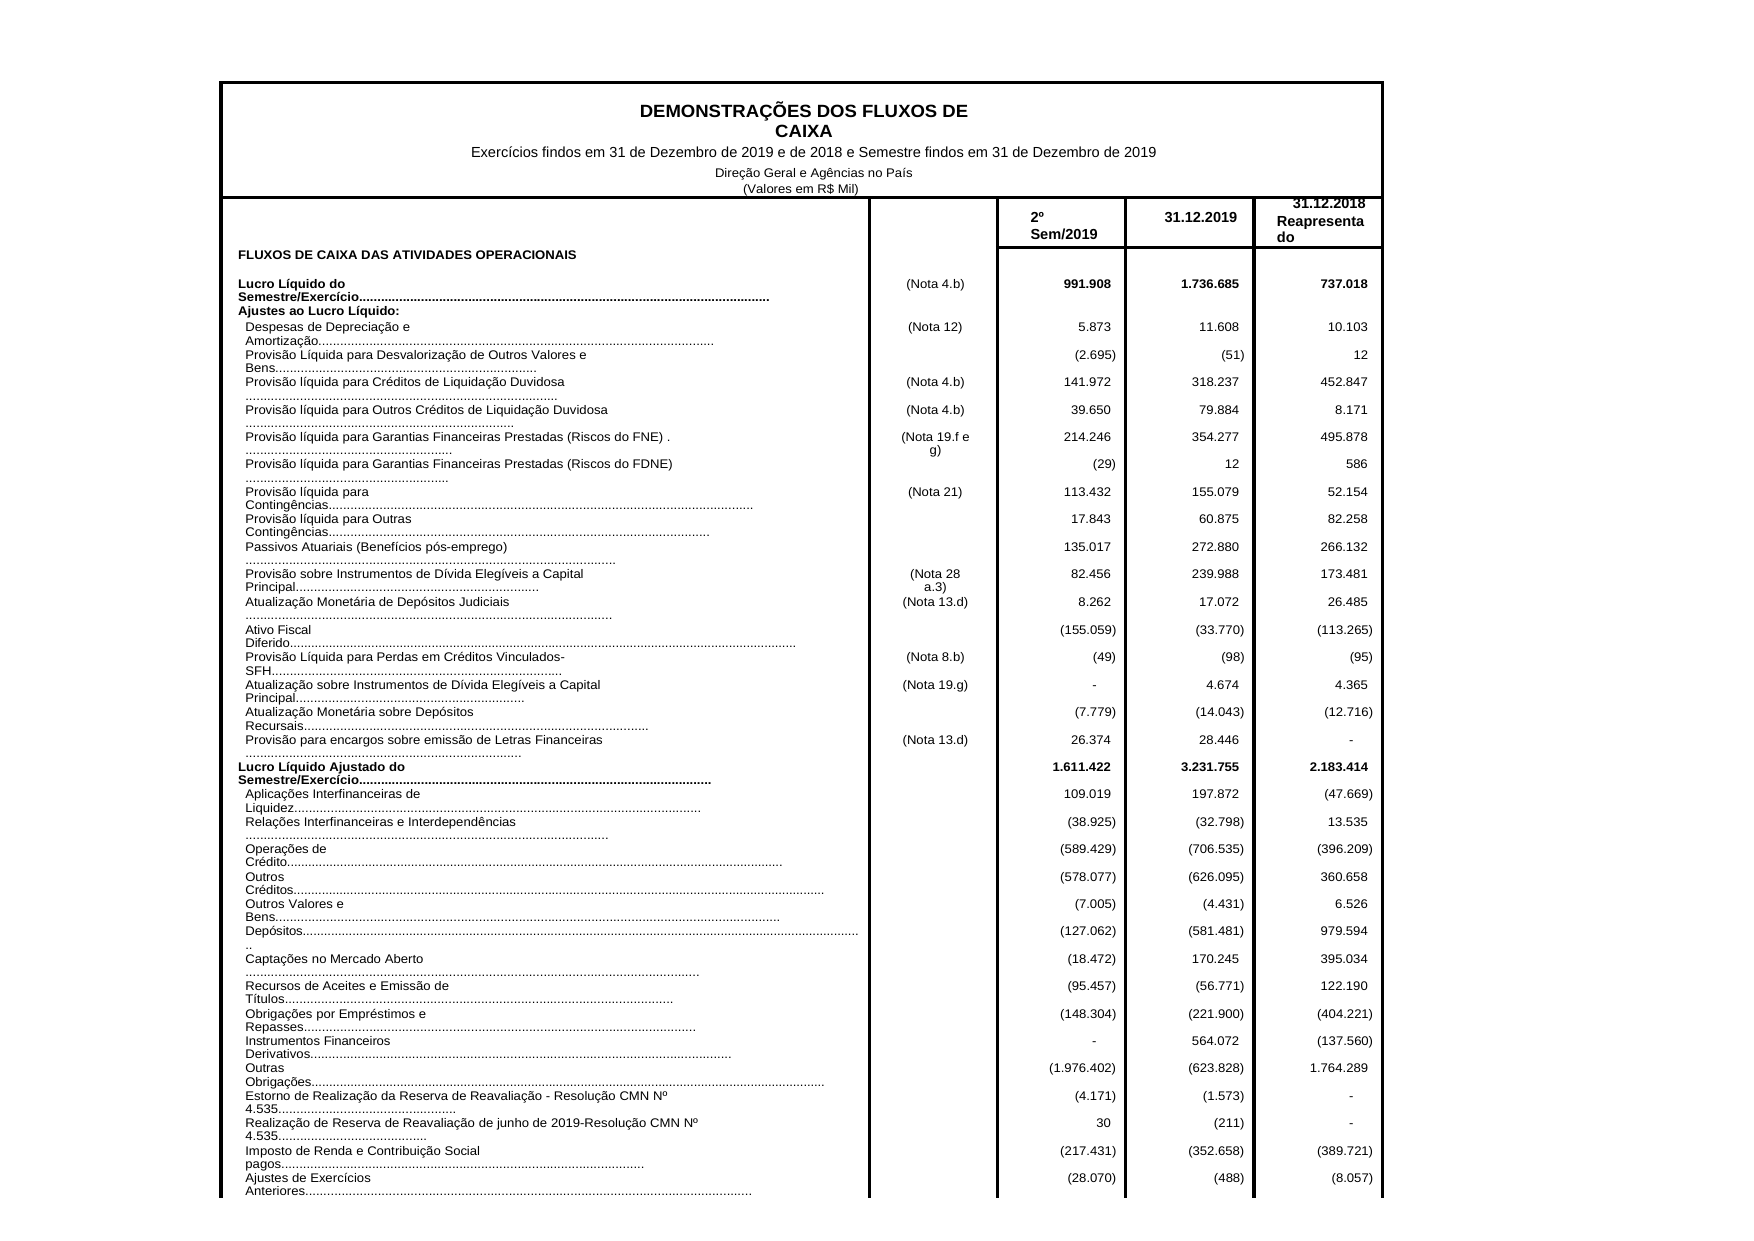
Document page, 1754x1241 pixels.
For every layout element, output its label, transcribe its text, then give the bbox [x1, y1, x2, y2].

table_cell Outras Obrigações................................................................................................................................................. [223, 1061, 868, 1089]
table_cell (38.925) [999, 815, 1124, 842]
table_cell (2.695) [999, 348, 1124, 375]
table_cell Recursos de Aceites e Emissão de Títulos........................................................................................................... [223, 979, 868, 1007]
table_cell 4.365 [1256, 678, 1381, 705]
table_cell Ativo Fiscal Diferido............................................................................................................................................... [223, 622, 868, 650]
table_cell 17.843 [999, 512, 1124, 539]
table_cell [871, 1171, 996, 1198]
table_cell Imposto de Renda e Contribuição Social pagos.................................................................................................... [223, 1144, 868, 1171]
table_cell (Nota 28 a.3) [871, 567, 996, 594]
table_cell [999, 304, 1124, 320]
table_cell (Nota 4.b) [871, 269, 996, 304]
table_cell 11.608 [1127, 320, 1252, 348]
table_cell Lucro Líquido do Semestre/Exercício................................................................................................................. [223, 269, 868, 304]
table_cell 979.594 [1256, 924, 1381, 952]
table_cell 52.154 [1256, 485, 1381, 512]
table_cell [871, 870, 996, 897]
table_cell [871, 1116, 996, 1143]
table_cell 26.485 [1256, 594, 1381, 622]
table_cell Provisão líquida para Créditos de Liquidação Duvidosa ...................................................................................... [223, 375, 868, 403]
table_cell 1.736.685 [1127, 269, 1252, 304]
table_cell Depósitos............................................................................................................................................................... [223, 924, 868, 952]
table_cell Despesas de Depreciação e Amortização............................................................................................................. [223, 320, 868, 348]
table_cell 318.237 [1127, 375, 1252, 403]
table_cell 17.072 [1127, 594, 1252, 622]
table_cell [871, 924, 996, 952]
table_cell Reapresentado [1256, 211, 1381, 246]
table_cell - [999, 1034, 1124, 1061]
table_cell Provisão líquida para Outros Créditos de Liquidação Duvidosa .......................................................................... [223, 403, 868, 430]
table_cell (352.658) [1127, 1144, 1252, 1171]
table_cell (137.560) [1256, 1034, 1381, 1061]
table_cell (Nota 4.b) [871, 403, 996, 430]
table_cell (Nota 19.f e g) [871, 430, 996, 457]
table_cell (113.265) [1256, 622, 1381, 650]
table_cell (148.304) [999, 1007, 1124, 1034]
table_cell 452.847 [1256, 375, 1381, 403]
table_cell (127.062) [999, 924, 1124, 952]
table_cell - [1256, 733, 1381, 760]
table_cell 79.884 [1127, 403, 1252, 430]
table_cell Instrumentos Financeiros Derivativos.................................................................................................................... [223, 1034, 868, 1061]
table_cell (7.005) [999, 897, 1124, 924]
table_cell 31.12.2018 [1256, 199, 1381, 211]
table_cell [1127, 249, 1252, 268]
table_cell (51) [1127, 348, 1252, 375]
table_cell [871, 952, 996, 979]
table_cell Relações Interfinanceiras e Interdependências .................................................................................................... [223, 815, 868, 842]
table_cell 28.446 [1127, 733, 1252, 760]
table_cell Obrigações por Empréstimos e Repasses............................................................................................................ [223, 1007, 868, 1034]
table_cell 12 [1256, 348, 1381, 375]
table_cell Outros Valores e Bens........................................................................................................................................... [223, 897, 868, 924]
table_cell Atualização Monetária de Depósitos Judiciais ..................................................................................................... [223, 594, 868, 622]
table_cell [871, 1007, 996, 1034]
table_cell 26.374 [999, 733, 1124, 760]
table_cell (56.771) [1127, 979, 1252, 1007]
table_cell [871, 760, 996, 787]
table_cell - [1256, 1089, 1381, 1116]
table_cell [871, 1144, 996, 1171]
table_cell Ajustes ao Lucro Líquido: [223, 304, 868, 320]
table_cell (488) [1127, 1171, 1252, 1198]
table_cell (12.716) [1256, 705, 1381, 733]
table_cell 39.650 [999, 403, 1124, 430]
table_cell Lucro Líquido Ajustado do Semestre/Exercício................................................................................................. [223, 760, 868, 787]
table_cell (1.976.402) [999, 1061, 1124, 1089]
table_cell Provisão líquida para Garantias Financeiras Prestadas (Riscos do FDNE) ........................................................ [223, 458, 868, 485]
table_cell Estorno de Realização da Reserva de Reavaliação - Resolução CMN Nº 4.535................................................. [223, 1089, 868, 1116]
table_cell 30 [999, 1116, 1124, 1143]
table_cell 113.432 [999, 485, 1124, 512]
table_cell [871, 705, 996, 733]
table_cell [871, 348, 996, 375]
table_cell 197.872 [1127, 788, 1252, 815]
table_cell (95.457) [999, 979, 1124, 1007]
table_cell (626.095) [1127, 870, 1252, 897]
table_cell 360.658 [1256, 870, 1381, 897]
table_cell (578.077) [999, 870, 1124, 897]
table_cell (Nota 4.b) [871, 375, 996, 403]
table_cell 272.880 [1127, 540, 1252, 567]
table_cell 82.258 [1256, 512, 1381, 539]
table_cell [999, 249, 1124, 268]
table_cell 239.988 [1127, 567, 1252, 594]
table_cell 109.019 [999, 788, 1124, 815]
table_cell (Nota 13.d) [871, 594, 996, 622]
table_cell 8.262 [999, 594, 1124, 622]
table_cell 135.017 [999, 540, 1124, 567]
table_cell [871, 622, 996, 650]
table_cell (Nota 8.b) [871, 650, 996, 678]
table_cell (98) [1127, 650, 1252, 678]
table_cell 6.526 [1256, 897, 1381, 924]
table_cell (33.770) [1127, 622, 1252, 650]
table_cell 141.972 [999, 375, 1124, 403]
table_cell (Nota 21) [871, 485, 996, 512]
table_cell 12 [1127, 458, 1252, 485]
table_cell [871, 788, 996, 815]
table_cell [1256, 304, 1381, 320]
table_cell (29) [999, 458, 1124, 485]
table_cell [871, 512, 996, 539]
table_cell (14.043) [1127, 705, 1252, 733]
table_cell (589.429) [999, 842, 1124, 869]
table_cell (396.209) [1256, 842, 1381, 869]
table_cell Atualização Monetária sobre Depósitos Recursais............................................................................................... [223, 705, 868, 733]
table_cell 737.018 [1256, 269, 1381, 304]
table_cell [871, 540, 996, 567]
table_cell (581.481) [1127, 924, 1252, 952]
table_cell - [999, 678, 1124, 705]
table_cell [1127, 304, 1252, 320]
table_cell Provisão líquida para Outras Contingências......................................................................................................... [223, 512, 868, 539]
table_cell Operações de Crédito............................................................................................................................................ [223, 842, 868, 869]
table_cell (7.779) [999, 705, 1124, 733]
table_cell 214.246 [999, 430, 1124, 457]
table_cell (Nota 12) [871, 320, 996, 348]
table_cell (155.059) [999, 622, 1124, 650]
table_cell (4.171) [999, 1089, 1124, 1116]
table_cell (4.431) [1127, 897, 1252, 924]
table_cell (404.221) [1256, 1007, 1381, 1034]
table_cell 991.908 [999, 269, 1124, 304]
table_cell Provisão sobre Instrumentos de Dívida Elegíveis a Capital Principal................................................................... [223, 567, 868, 594]
table_cell Provisão líquida para Contingências..................................................................................................................... [223, 485, 868, 512]
table_cell 5.873 [999, 320, 1124, 348]
table_cell (32.798) [1127, 815, 1252, 842]
table_cell Provisão para encargos sobre emissão de Letras Financeiras ............................................................................ [223, 733, 868, 760]
table_cell [871, 458, 996, 485]
table_cell 354.277 [1127, 430, 1252, 457]
table_cell 170.245 [1127, 952, 1252, 979]
table_cell 8.171 [1256, 403, 1381, 430]
table_cell [871, 211, 996, 246]
table_cell Outros Créditos...................................................................................................................................................... [223, 870, 868, 897]
table_cell Atualização sobre Instrumentos de Dívida Elegíveis a Capital Principal............................................................... [223, 678, 868, 705]
table_cell Passivos Atuariais (Benefícios pós-emprego) ...................................................................................................... [223, 540, 868, 567]
table_cell [871, 1034, 996, 1061]
table_cell (623.828) [1127, 1061, 1252, 1089]
table_cell [871, 815, 996, 842]
table_cell (706.535) [1127, 842, 1252, 869]
table_cell 495.878 [1256, 430, 1381, 457]
table_cell (8.057) [1256, 1171, 1381, 1198]
table_cell 4.674 [1127, 678, 1252, 705]
table_cell (95) [1256, 650, 1381, 678]
table_cell [871, 199, 996, 211]
table_cell 173.481 [1256, 567, 1381, 594]
table_cell (211) [1127, 1116, 1252, 1143]
table_cell [871, 304, 996, 320]
table_cell (Nota 13.d) [871, 733, 996, 760]
table_cell 2º Sem/2019 [999, 199, 1124, 246]
table_cell 586 [1256, 458, 1381, 485]
table_cell 122.190 [1256, 979, 1381, 1007]
table_cell [871, 246, 996, 268]
table_cell Aplicações Interfinanceiras de Liquidez................................................................................................................ [223, 788, 868, 815]
table_cell (28.070) [999, 1171, 1124, 1198]
table_cell [871, 1061, 996, 1089]
table_cell Ajustes de Exercícios Anteriores........................................................................................................................... [223, 1171, 868, 1198]
table_cell (389.721) [1256, 1144, 1381, 1171]
table_cell [871, 979, 996, 1007]
table_cell Provisão Líquida para Desvalorização de Outros Valores e Bens........................................................................ [223, 348, 868, 375]
table_cell - [1256, 1116, 1381, 1143]
table_cell 3.231.755 [1127, 760, 1252, 787]
table_cell 155.079 [1127, 485, 1252, 512]
table_cell Realização de Reserva de Reavaliação de junho de 2019-Resolução CMN Nº 4.535......................................... [223, 1116, 868, 1143]
table_cell 13.535 [1256, 815, 1381, 842]
table_cell 266.132 [1256, 540, 1381, 567]
table_cell 10.103 [1256, 320, 1381, 348]
table_cell (47.669) [1256, 788, 1381, 815]
table_cell 395.034 [1256, 952, 1381, 979]
table_cell 60.875 [1127, 512, 1252, 539]
table_cell 31.12.2019 [1127, 199, 1252, 246]
table_cell (1.573) [1127, 1089, 1252, 1116]
table_cell (217.431) [999, 1144, 1124, 1171]
table_cell (49) [999, 650, 1124, 678]
table_cell FLUXOS DE CAIXA DAS ATIVIDADES OPERACIONAIS [223, 246, 868, 268]
table_cell (18.472) [999, 952, 1124, 979]
table_cell Captações no Mercado Aberto ............................................................................................................................. [223, 952, 868, 979]
table_cell (Nota 19.g) [871, 678, 996, 705]
table_cell 564.072 [1127, 1034, 1252, 1061]
table_cell [871, 897, 996, 924]
table_cell [871, 1089, 996, 1116]
table_cell 1.611.422 [999, 760, 1124, 787]
table_cell (221.900) [1127, 1007, 1252, 1034]
table_cell [223, 199, 868, 211]
table_cell 2.183.414 [1256, 760, 1381, 787]
table_cell 1.764.289 [1256, 1061, 1381, 1089]
table_cell 82.456 [999, 567, 1124, 594]
table_cell [871, 842, 996, 869]
table_cell [1256, 249, 1381, 268]
table_cell Provisão líquida para Garantias Financeiras Prestadas (Riscos do FNE) . ......................................................... [223, 430, 868, 457]
table_cell Provisão Líquida para Perdas em Créditos Vinculados-SFH................................................................................ [223, 650, 868, 678]
table_header DEMONSTRAÇÕES DOS FLUXOS DE CAIXA Exercícios findos em 31 de Dezembro de 2019 e de 2018 e Semestre findos em 31 de Dezembro de 2019 Direção Geral e Agências no País (Valores em R$ Mil) [223, 84, 1381, 196]
table_cell [223, 211, 868, 246]
